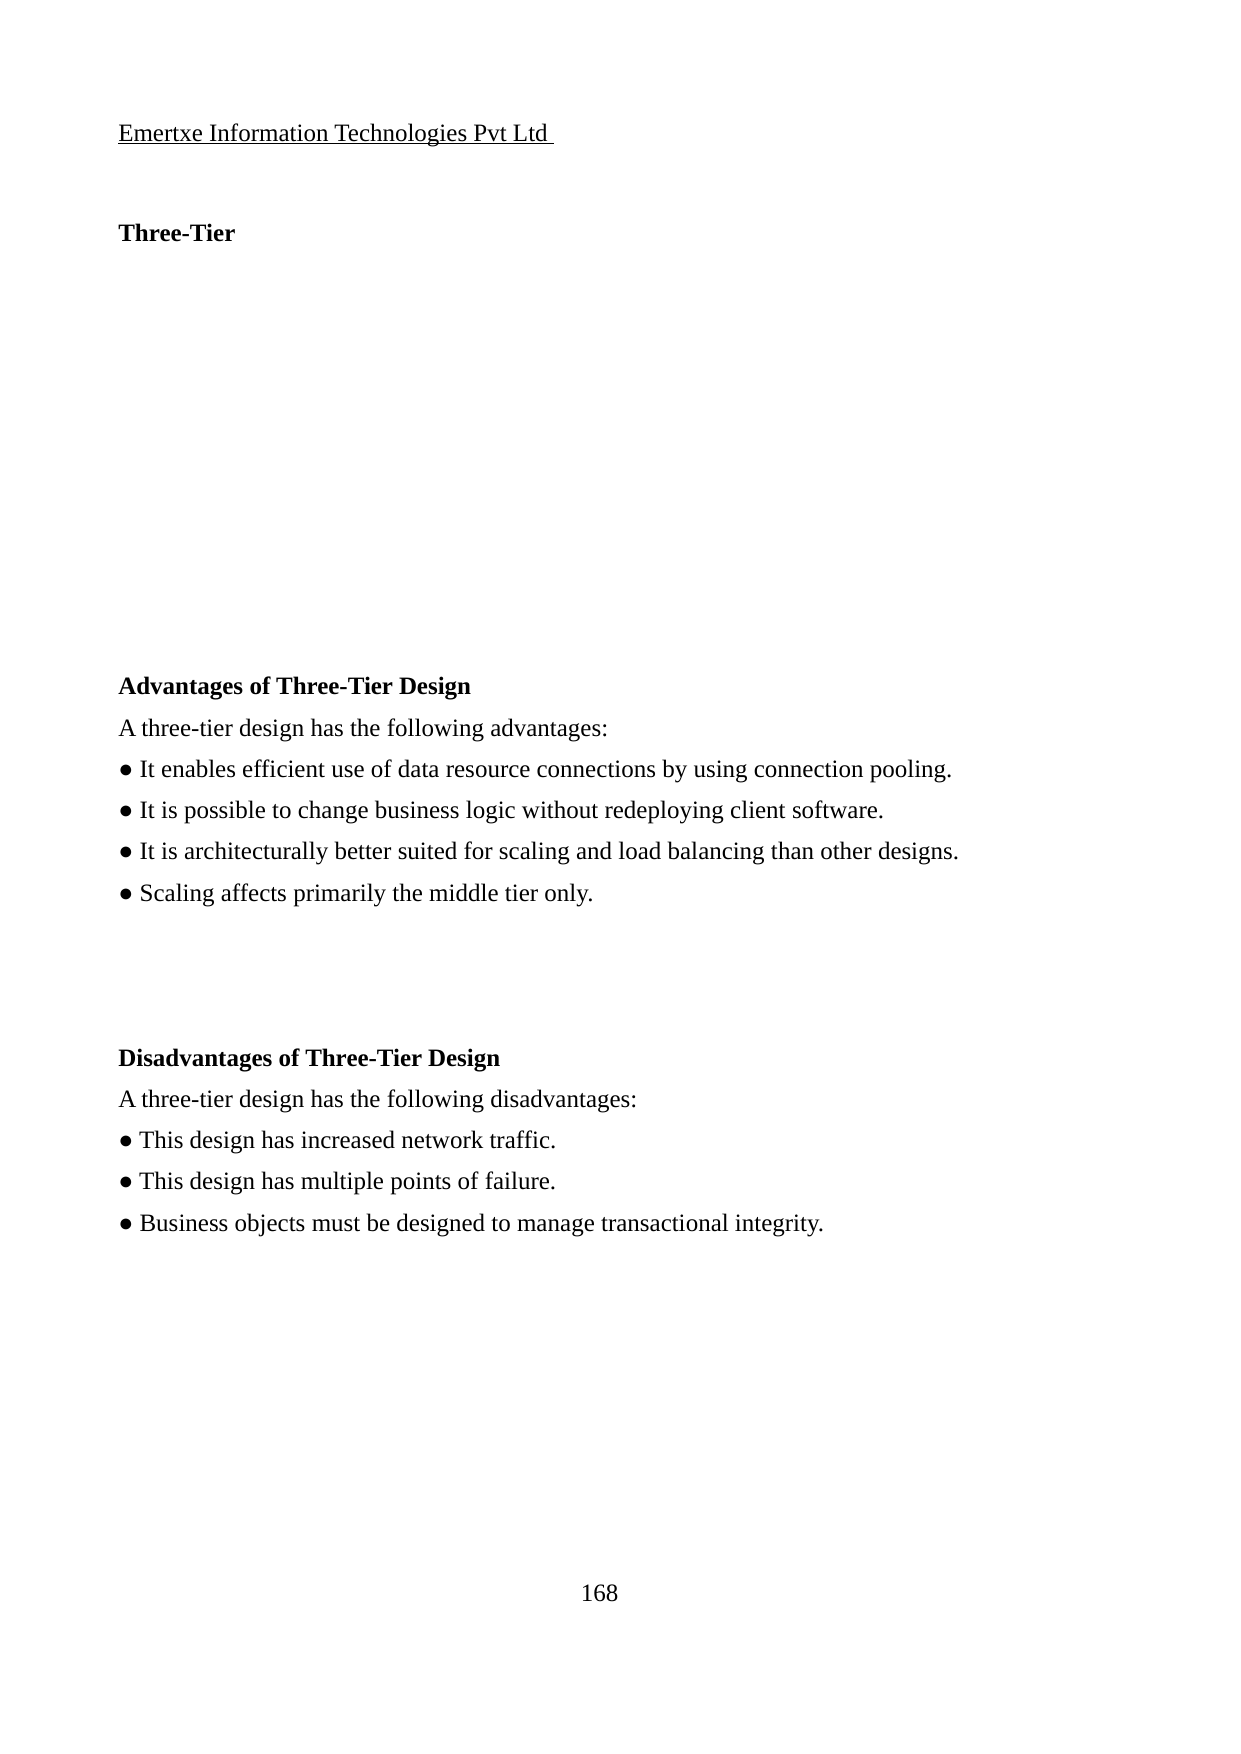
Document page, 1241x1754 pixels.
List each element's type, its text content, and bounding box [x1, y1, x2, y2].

text A three-tier design has the following advantages: [118, 713, 1122, 741]
text ● This design has multiple points of failure. [118, 1166, 1122, 1195]
text ● This design has increased network traffic. [118, 1125, 1122, 1154]
text Three-Tier [118, 218, 1122, 246]
text Disadvantages of Three-Tier Design [118, 1043, 1122, 1071]
text ● It enables efficient use of data resource connections by using connection pooling. [118, 754, 1122, 783]
text ● Business objects must be designed to manage transactional integrity. [118, 1208, 1122, 1236]
text ● It is architecturally better suited for scaling and load balancing than other designs. [118, 836, 1122, 865]
text A three-tier design has the following disadvantages: [118, 1084, 1122, 1113]
text ● Scaling affects primarily the middle tier only. [118, 878, 1122, 906]
text Advantages of Three-Tier Design [118, 671, 1122, 700]
text ● It is possible to change business logic without redeploying client software. [118, 795, 1122, 824]
